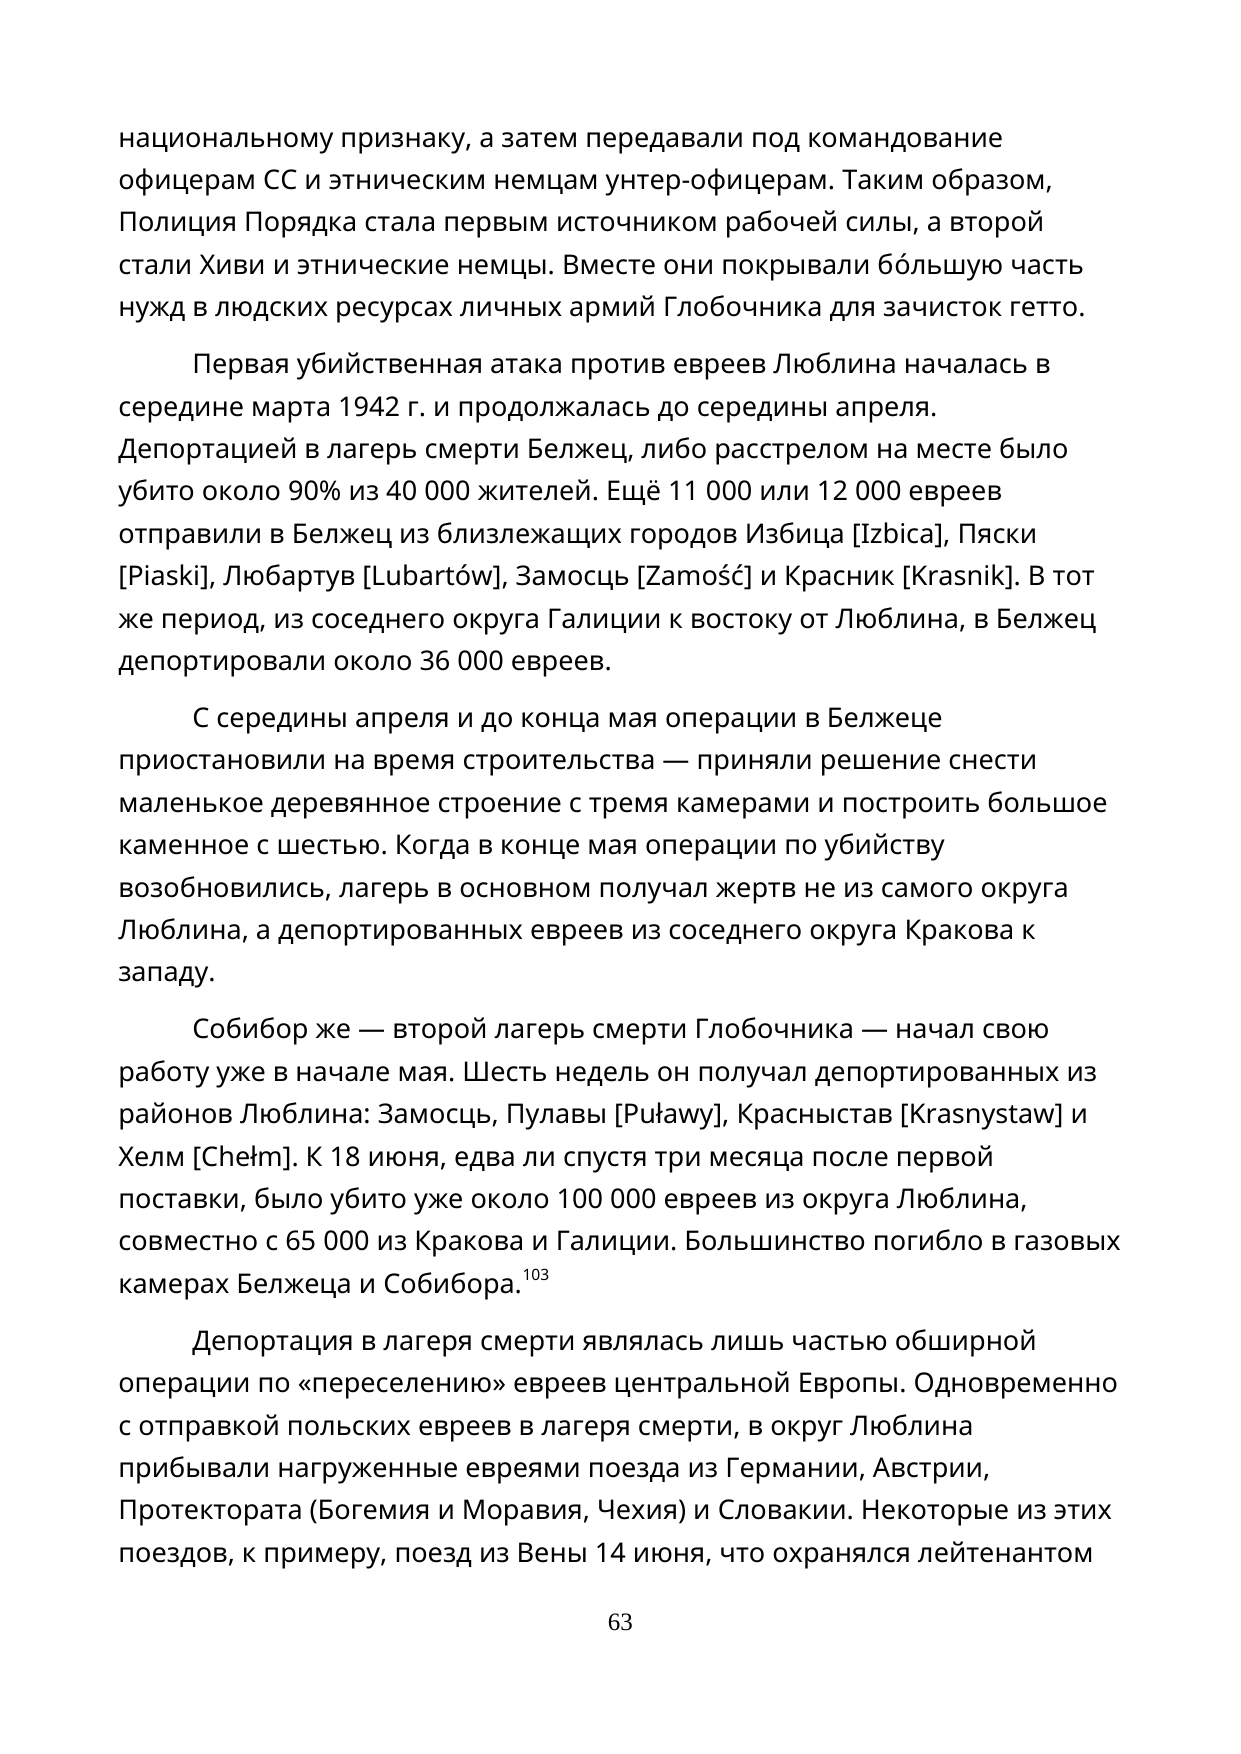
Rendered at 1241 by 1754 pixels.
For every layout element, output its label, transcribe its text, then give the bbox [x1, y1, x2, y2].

text национальному признаку, а затем передавали под командование офицерам СС и этническим немцам унтер-офицерам. Таким образом, Полиция Порядка стала первым источником рабочей силы, а второй стали Хиви и этнические немцы. Вместе они покрывали бóльшую часть нужд в людских ресурсах личных армий Глобочника для зачисток гетто. [118, 118, 1122, 324]
text Собибор же — второй лагерь смерти Глобочника — начал свою работу уже в начале мая. Шесть недель он получал депортированных из районов Люблина: Замосць, Пулавы [Puławy], Красныстав [Krasnystaw] и Хелм [Chełm]. К 18 июня, едва ли спустя три месяца после первой поставки, было убито уже около 100 000 евреев из округа Люблина, совместно с 65 000 из Кракова и Галиции. Большинство погибло в газовых камерах Белжеца и Собибора. [118, 1010, 1122, 1301]
text Депортация в лагеря смерти являлась лишь частью обширной операции по «переселению» евреев центральной Европы. Одновременно с отправкой польских евреев в лагеря смерти, в округ Люблина прибывали нагруженные евреями поезда из Германии, Австрии, Протектората (Богемия и Моравия, Чехия) и Словакии. Некоторые из этих поездов, к примеру, поезд из Вены 14 июня, что охранялся лейтенантом [118, 1321, 1122, 1570]
text Первая убийственная атака против евреев Люблина началась в середине марта 1942 г. и продолжалась до середины апреля. Депортацией в лагерь смерти Белжец, либо расстрелом на месте было убито около 90% из 40 000 жителей. Ещё 11 000 или 12 000 евреев отправили в Белжец из близлежащих городов Избица [Izbica], Пяски [Piaski], Любартув [Lubartów], Замосць [Zamość] и Красник [Krasnik]. В тот же период, из соседнего округа Галиции к востоку от Люблина, в Белжец депортировали около 36 000 евреев. [118, 345, 1122, 678]
text С середины апреля и до конца мая операции в Белжеце приостановили на время строительства — приняли решение снести маленькое деревянное строение с тремя камерами и построить большое каменное с шестью. Когда в конце мая операции по убийству возобновились, лагерь в основном получал жертв не из самого округа Люблина, а депортированных евреев из соседнего округа Кракова к западу. [118, 698, 1122, 990]
